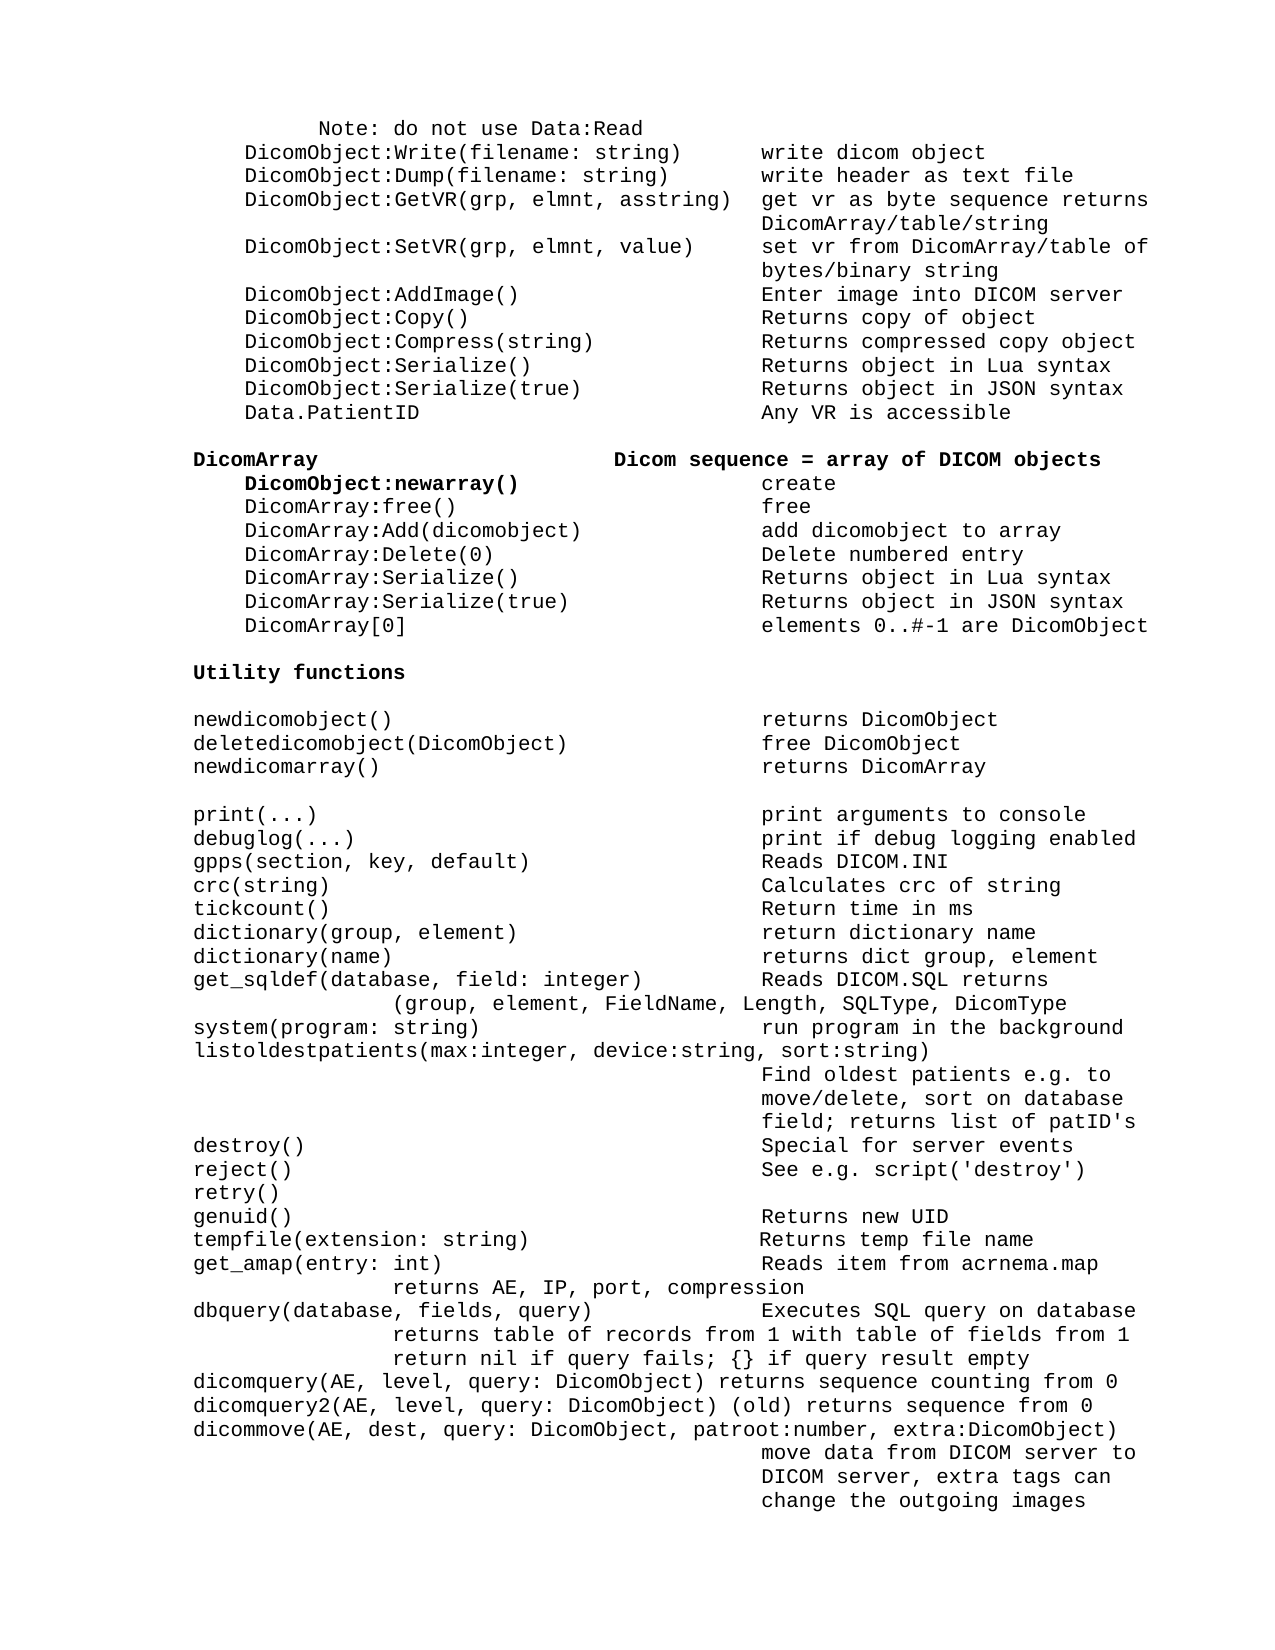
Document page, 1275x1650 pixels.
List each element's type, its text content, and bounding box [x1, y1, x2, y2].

text get_sqldef(database, field: integer) Reads DICOM.SQL returns (group, element, FieldName, Length, SQLType, DicomType [193, 969, 1157, 1017]
text reject() See e.g. script('destroy') [193, 1158, 1157, 1182]
text deletedicomobject(DicomObject) free DicomObject [193, 733, 1157, 757]
text DicomArray:free() free DicomArray:Add(dicomobject) add dicomobject to array DicomArray:Delete(0) Delete numbered entry [193, 496, 1157, 567]
text genuid() Returns new UID [193, 1206, 1157, 1229]
text dictionary(name) returns dict group, element [193, 946, 1157, 969]
text Note: do not use Data:Read DicomObject:Write(filename: string) write dicom object DicomObject:Dump(filename: string) write header as text file DicomObject:GetVR(grp, elmnt, asstring) get vr as byte sequence returns DicomArray/table/string DicomObject:SetVR(grp, elmnt, value) set vr from DicomArray/table of bytes/binary string [193, 118, 1157, 284]
text DicomObject:Serialize() Returns object in Lua syntax DicomObject:Serialize(true) Returns object in JSON syntax Data.PatientID Any VR is accessible [193, 354, 1157, 426]
text dicomquery(AE, level, query: DicomObject) returns sequence counting from 0 [193, 1371, 1157, 1395]
text system(program: string) run program in the background [193, 1017, 1157, 1040]
text dbquery(database, fields, query) Executes SQL query on database returns table of records from 1 with table of fields from 1 [193, 1300, 1157, 1348]
text listoldestpatients(max:integer, device:string, sort:string) [193, 1040, 1157, 1064]
text retry() [193, 1182, 1157, 1206]
text Find oldest patients e.g. to move/delete, sort on database field; returns list of patID's [193, 1064, 1157, 1135]
text crc(string) Calculates crc of string [193, 875, 1157, 898]
text dicomquery2(AE, level, query: DicomObject) (old) returns sequence from 0 [193, 1395, 1157, 1419]
text debuglog(...) print if debug logging enabled [193, 827, 1157, 851]
text dictionary(group, element) return dictionary name [193, 922, 1157, 946]
text DicomObject:AddImage() Enter image into DICOM server DicomObject:Copy() Returns copy of object DicomObject:Compress(string) Returns compressed copy object [193, 284, 1157, 354]
text print(...) print arguments to console [193, 804, 1157, 827]
text dicommove(AE, dest, query: DicomObject, patroot:number, extra:DicomObject) move data from DICOM server to DICOM server, extra tags can change the outgoing images [193, 1419, 1157, 1513]
text DicomObject:newarray() create [193, 473, 1157, 496]
text DicomArray Dicom sequence = array of DICOM objects [193, 449, 1157, 473]
text Utility functions [193, 662, 1157, 686]
text DicomArray:Serialize() Returns object in Lua syntax DicomArray:Serialize(true) Returns object in JSON syntax DicomArray[0] elements 0..#-1 are DicomObject [193, 567, 1157, 638]
text newdicomobject() returns DicomObject [193, 709, 1157, 733]
text return nil if query fails; {} if query result empty [193, 1348, 1157, 1371]
text get_amap(entry: int) Reads item from acrnema.map returns AE, IP, port, compression [193, 1253, 1157, 1300]
text destroy() Special for server events [193, 1135, 1157, 1158]
text gpps(section, key, default) Reads DICOM.INI [193, 851, 1157, 875]
text tempfile(extension: string) Returns temp file name [118, 1229, 1157, 1253]
text tickcount() Return time in ms [193, 898, 1157, 922]
text newdicomarray() returns DicomArray [193, 757, 1157, 780]
